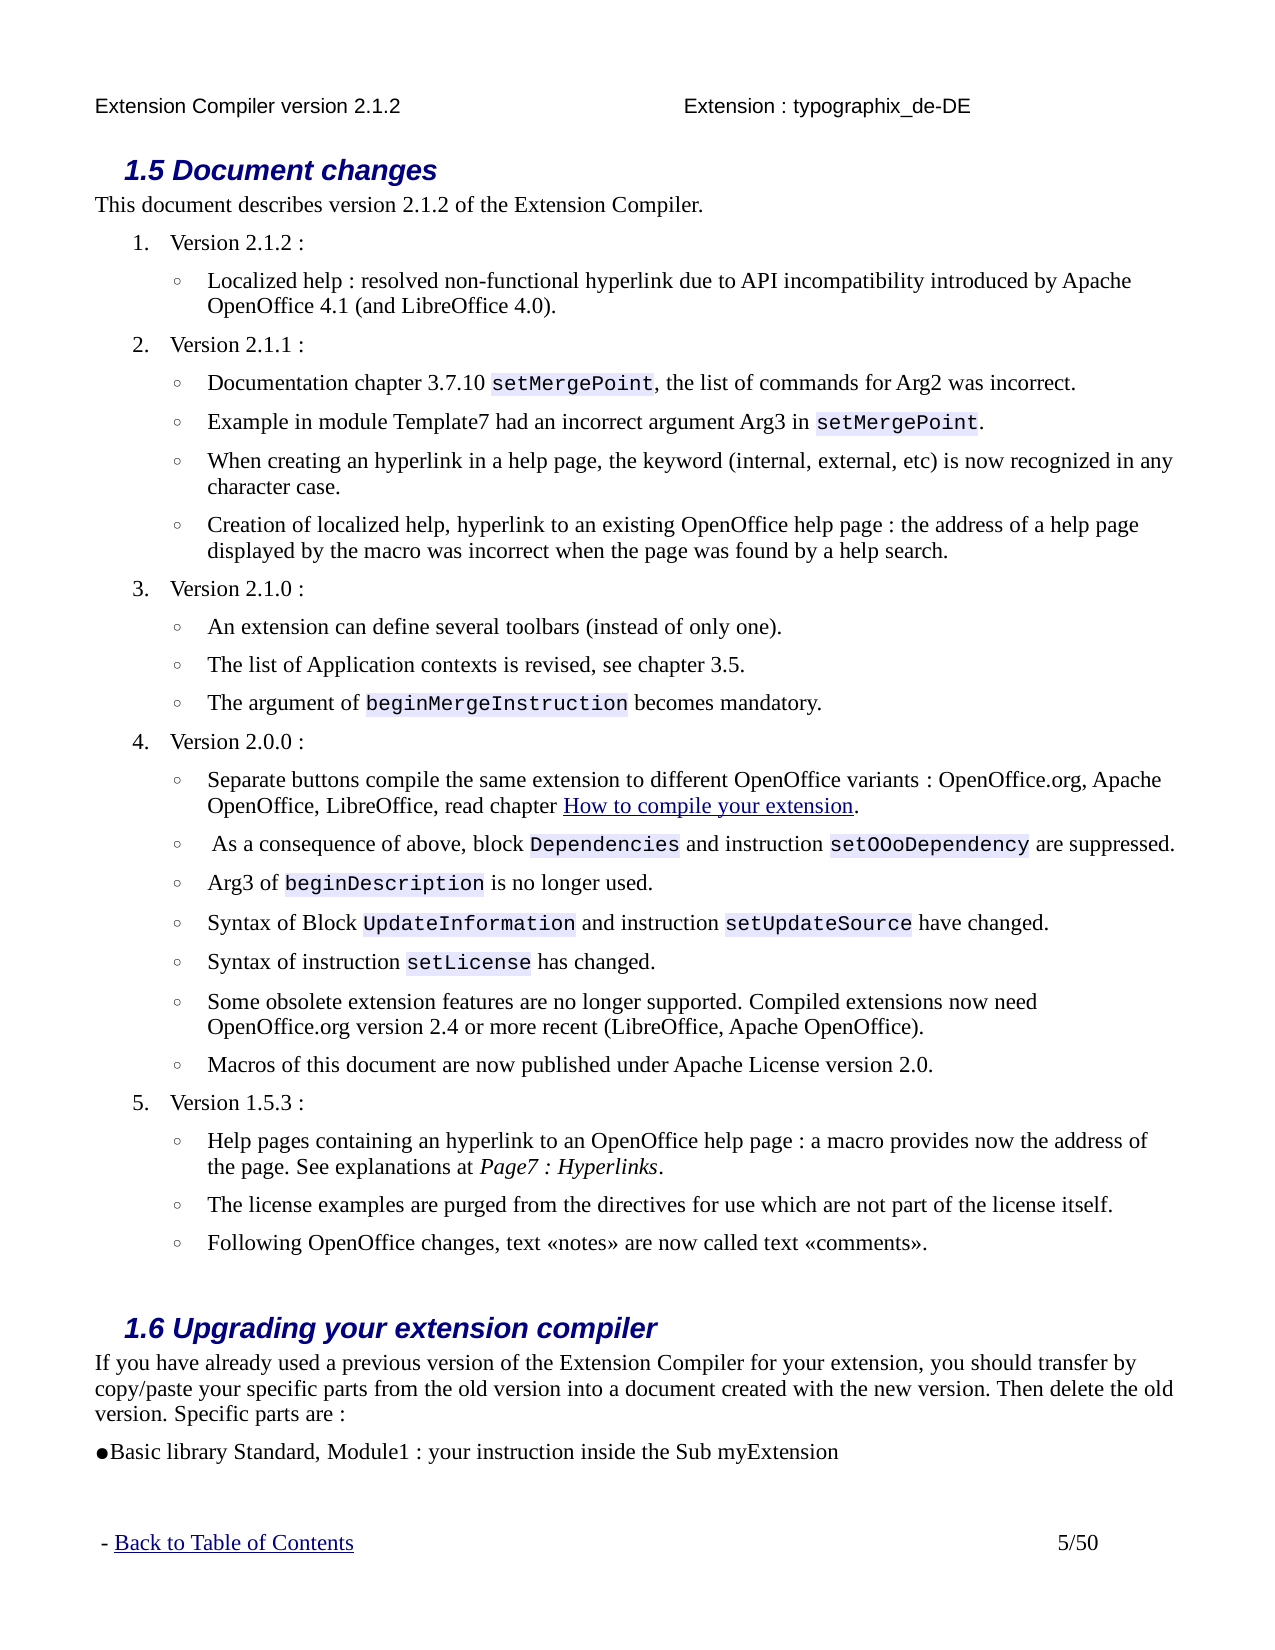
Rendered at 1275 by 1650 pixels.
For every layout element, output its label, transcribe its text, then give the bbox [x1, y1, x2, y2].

text This document describes version 2.1.2 of the Extension Compiler. [94, 192, 1181, 217]
list Version 2.1.2 : [132, 230, 1181, 255]
list Creation of localized help, hyperlink to an existing OpenOffice help page : the address of a help page displayed by the macro was incorrect when the page was found by a help search. [169, 512, 1181, 563]
list Syntax of instruction setLicense has changed. [169, 949, 1181, 976]
list Version 2.0.0 : [132, 729, 1181, 754]
list Some obsolete extension features are no longer supported. Compiled extensions now need OpenOffice.org version 2.4 or more recent (LibreOffice, Apache OpenOffice). [169, 988, 1181, 1039]
list The license examples are purged from the directives for use which are not part of the license itself. [169, 1192, 1181, 1217]
text If you have already used a previous version of the Extension Compiler for your extension, you should transfer by copy/paste your specific parts from the old version into a document created with the new version. Then delete the old version. Specific parts are : [94, 1350, 1181, 1427]
list When creating an hyperlink in a help page, the keyword (internal, external, etc) is now recognized in any character case. [169, 448, 1181, 499]
list As a consequence of above, block Dependencies and instruction setOOoDependency are suppressed. [169, 831, 1181, 858]
list Basic library Standard, Module1 : your instruction inside the Sub myExtension [94, 1439, 1181, 1465]
subtitle Document changes [124, 153, 1181, 186]
list Help pages containing an hyperlink to an OpenOffice help page : a macro provides now the address of the page. See explanations at Page7 : Hyperlinks. [169, 1128, 1181, 1179]
list Following OpenOffice changes, text «notes» are now called text «comments». [169, 1230, 1181, 1255]
list The list of Application contexts is revised, see chapter 3.5. [169, 652, 1181, 677]
list Documentation chapter 3.7.10 setMergePoint, the list of commands for Arg2 was incorrect. [169, 369, 1181, 396]
list The argument of beginMergeInstruction becomes mandatory. [169, 689, 1181, 717]
list Version 2.1.0 : [132, 576, 1181, 601]
list Syntax of Block UpdateInformation and instruction setUpdateSource have changed. [169, 909, 1181, 937]
list Version 1.5.3 : [132, 1090, 1181, 1116]
list Separate buttons compile the same extension to different OpenOffice variants : OpenOffice.org, Apache OpenOffice, LibreOffice, read chapter How to compile your extension. [169, 767, 1181, 818]
list Arg3 of beginDescription is no longer used. [169, 870, 1181, 897]
list Example in module Template7 had an incorrect argument Arg3 in setMergePoint. [169, 409, 1181, 436]
list Macros of this document are now published under Apache License version 2.0. [169, 1052, 1181, 1078]
list Localized help : resolved non-functional hyperlink due to API incompatibility introduced by Apache OpenOffice 4.1 (and LibreOffice 4.0). [169, 268, 1181, 319]
subtitle Upgrading your extension compiler [124, 1312, 1181, 1344]
list Version 2.1.1 : [132, 331, 1181, 357]
list An extension can define several toolbars (instead of only one). [169, 613, 1181, 639]
